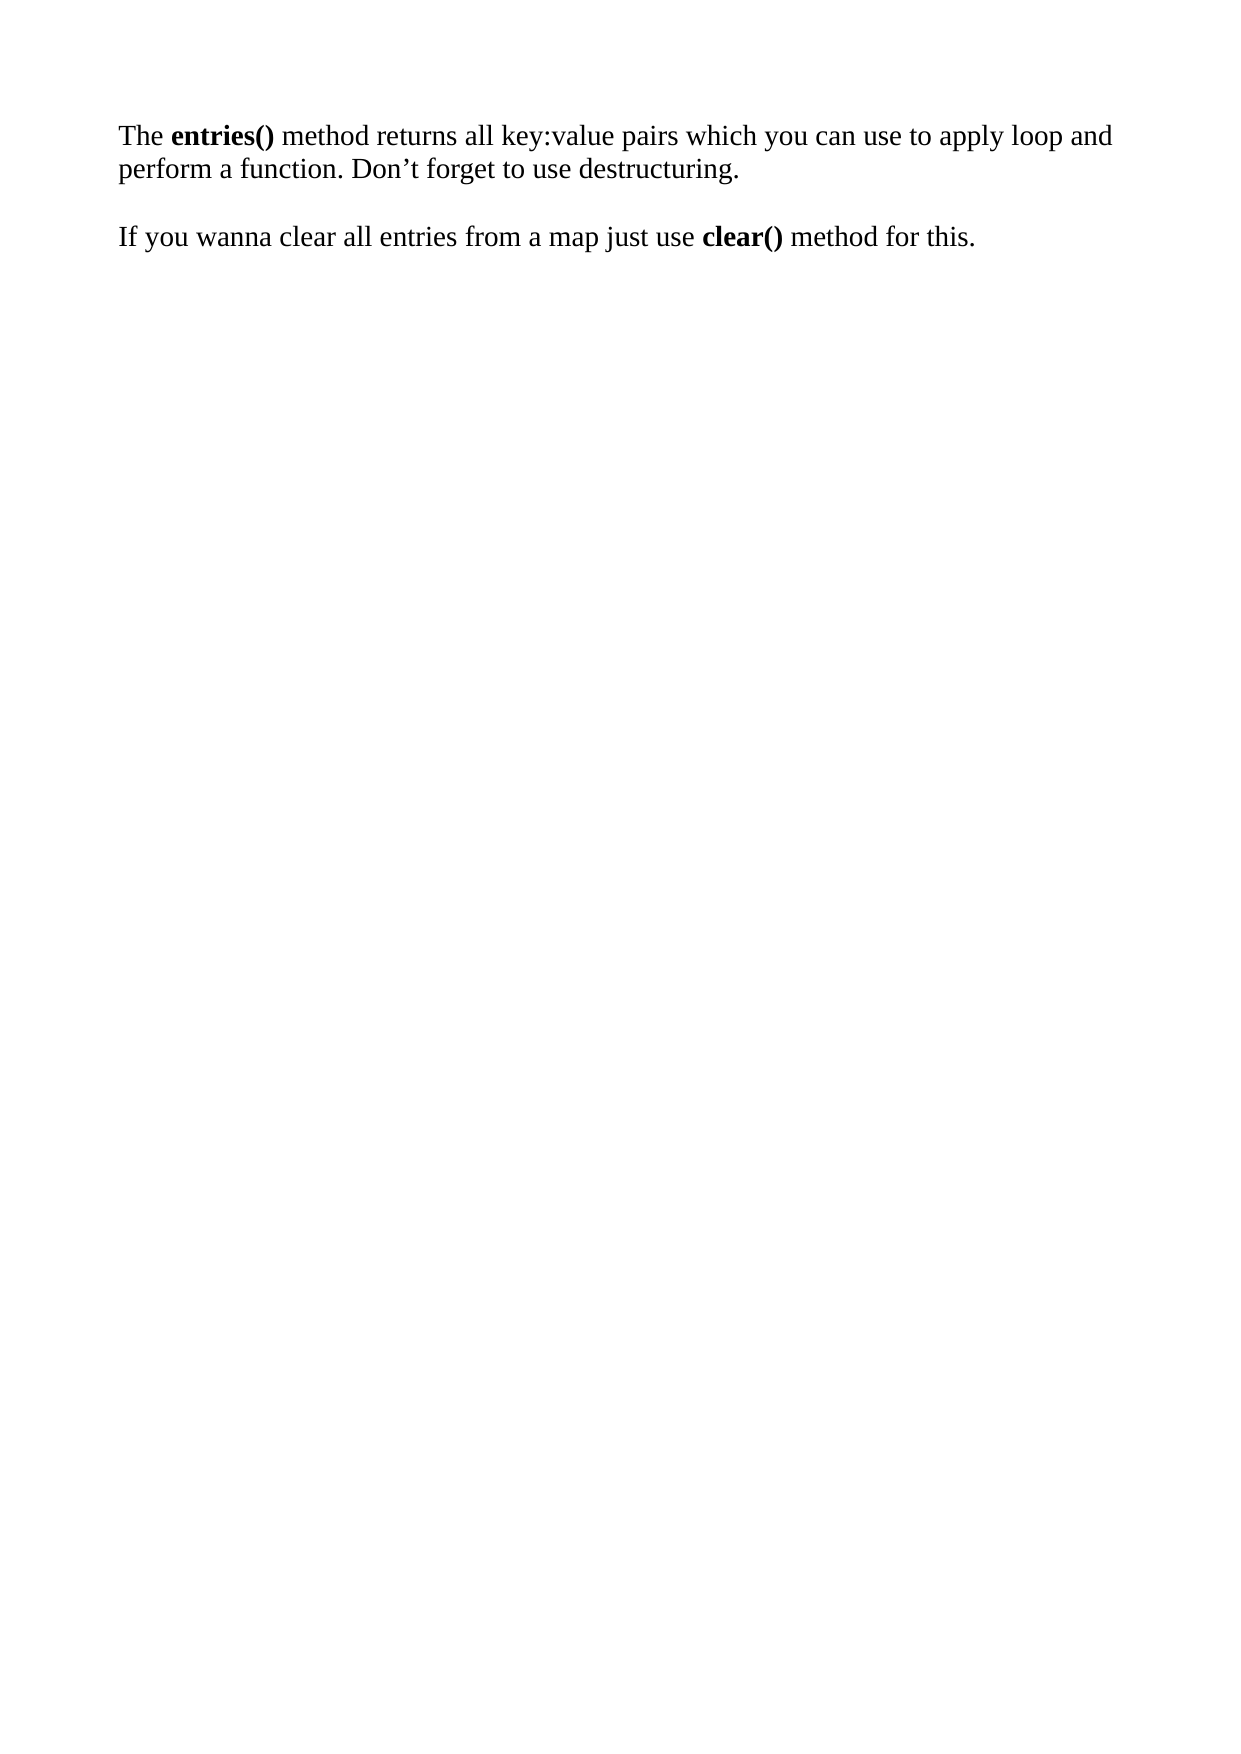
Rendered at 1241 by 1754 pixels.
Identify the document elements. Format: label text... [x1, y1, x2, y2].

text If you wanna clear all entries from a map just use clear() method for this. [118, 219, 1122, 252]
text The entries() method returns all key:value pairs which you can use to apply loop and perform a function. Don’t forget to use destructuring. [118, 118, 1122, 185]
